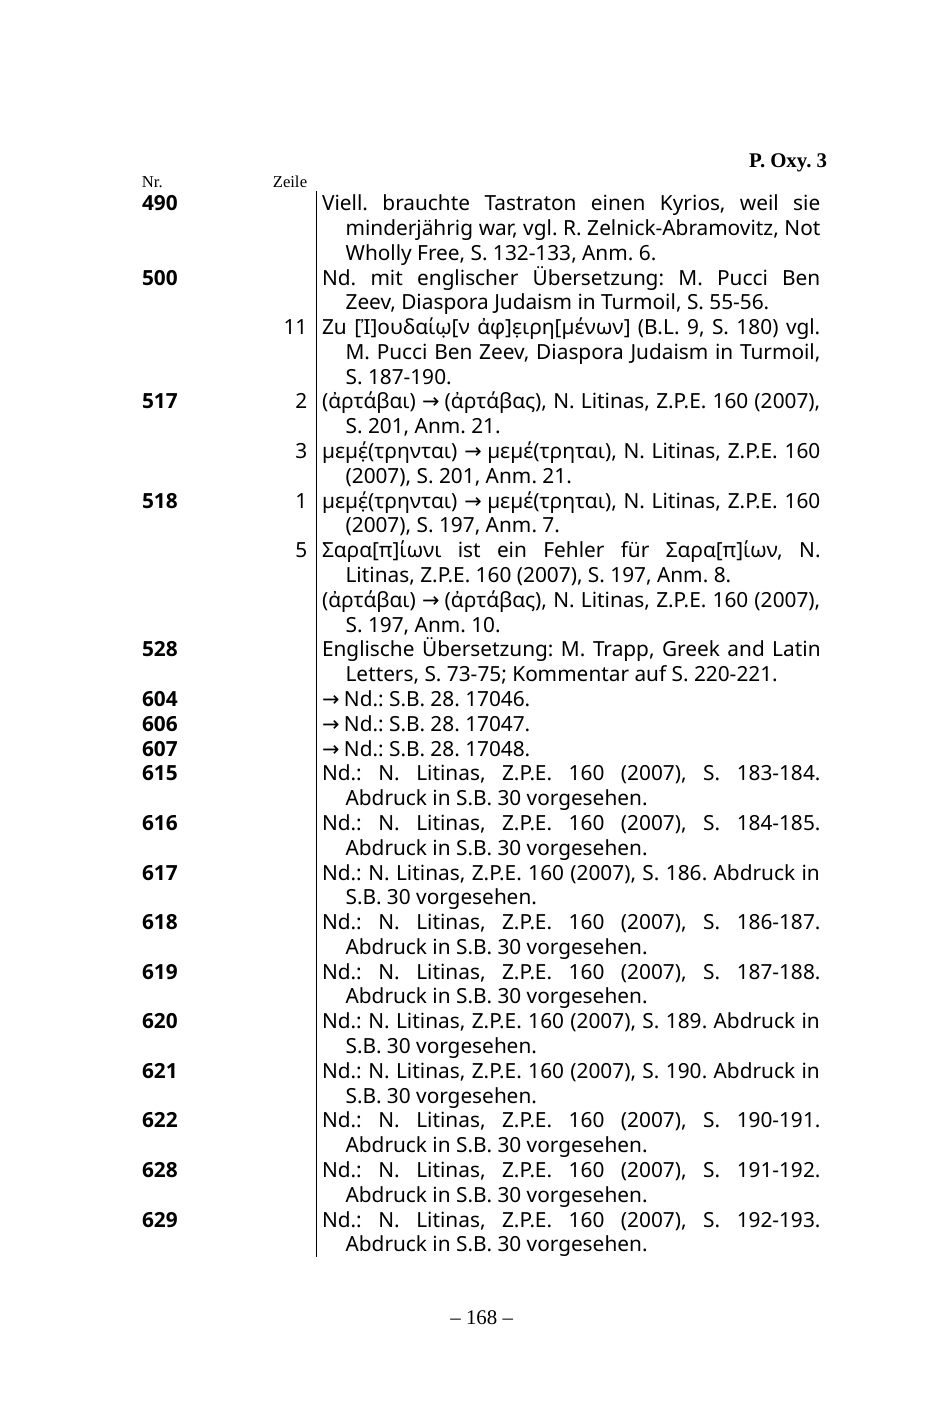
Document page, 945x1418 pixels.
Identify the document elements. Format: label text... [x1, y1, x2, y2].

table_cell Viell. brauchte Tastraton einen Kyrios, weil sie minderjährig war, vgl. R. Zelnick-Abramovitz, Not Wholly Free, S. 132-133, Anm. 6. [317, 191, 827, 265]
table_cell 606 [136, 711, 316, 736]
table_cell Nd.: N. Litinas, Z.P.E. 160 (2007), S. 186. Abdruck in S.B. 30 vorgesehen. [317, 860, 827, 910]
table_cell 11 [136, 315, 316, 389]
table_cell 518 [136, 488, 224, 538]
table_cell 620 [136, 1009, 316, 1058]
table_cell Σαρα[π]ίωνι ist ein Fehler für Σαρα[π]ίων, N. Litinas, Z.P.E. 160 (2007), S. 197, Anm. 8. [317, 538, 827, 587]
table_cell Nd.: N. Litinas, Z.P.E. 160 (2007), S. 187-188. Abdruck in S.B. 30 vorgesehen. [317, 959, 827, 1009]
table_cell 490 [136, 191, 316, 265]
table_cell 5 [136, 538, 316, 587]
table_cell 628 [136, 1158, 316, 1207]
table_cell → Nd.: S.B. 28. 17047. [317, 711, 827, 736]
table_cell Nd.: N. Litinas, Z.P.E. 160 (2007), S. 191-192. Abdruck in S.B. 30 vorgesehen. [317, 1158, 827, 1207]
table_cell 1 [224, 488, 316, 538]
table_cell Nd.: N. Litinas, Z.P.E. 160 (2007), S. 190. Abdruck in S.B. 30 vorgesehen. [317, 1059, 827, 1108]
table_cell [136, 588, 224, 637]
table_cell Nd.: N. Litinas, Z.P.E. 160 (2007), S. 183-184. Abdruck in S.B. 30 vorgesehen. [317, 761, 827, 811]
table_cell 619 [136, 959, 316, 1009]
table_cell Nd.: N. Litinas, Z.P.E. 160 (2007), S. 184-185. Abdruck in S.B. 30 vorgesehen. [317, 811, 827, 860]
table_cell 3 [136, 439, 316, 488]
table_cell [224, 588, 316, 637]
table_cell 629 [136, 1207, 316, 1257]
table_cell 617 [136, 860, 316, 910]
table_cell 2 [224, 389, 316, 439]
table_cell → Nd.: S.B. 28. 17046. [317, 687, 827, 711]
table_cell 500 [136, 265, 316, 315]
table_cell 528 [136, 637, 316, 687]
table_cell Zu [Ἰ]ουδαίω̣[ν ἀφ]ε̣ιρη[μένων] (B.L. 9, S. 180) vgl. M. Pucci Ben Zeev, Diaspora Judaism in Turmoil, S. 187-190. [317, 315, 827, 389]
table_cell μεμέ̣(τρηνται) → μεμέ(τρηται), N. Litinas, Z.P.E. 160 (2007), S. 201, Anm. 21. [317, 439, 827, 488]
table_cell Englische Übersetzung: M. Trapp, Greek and Latin Letters, S. 73-75; Kommentar auf S. 220-221. [317, 637, 827, 687]
table_cell 517 [136, 389, 224, 439]
table_cell 615 [136, 761, 316, 811]
table_cell 618 [136, 910, 316, 959]
table_cell → Nd.: S.B. 28. 17048. [317, 736, 827, 761]
table_cell 607 [136, 736, 316, 761]
table_cell 616 [136, 811, 316, 860]
table_cell Nd.: N. Litinas, Z.P.E. 160 (2007), S. 186-187. Abdruck in S.B. 30 vorgesehen. [317, 910, 827, 959]
table_cell (ἀρτάβαι) → (ἀρτάβας), N. Litinas, Z.P.E. 160 (2007), S. 197, Anm. 10. [317, 588, 827, 637]
table_cell 604 [136, 687, 316, 711]
table_cell (ἀρτάβαι) → (ἀρτάβας), N. Litinas, Z.P.E. 160 (2007), S. 201, Anm. 21. [317, 389, 827, 439]
table_cell μεμέ̣(τρηνται) → μεμέ(τρηται), N. Litinas, Z.P.E. 160 (2007), S. 197, Anm. 7. [317, 488, 827, 538]
table_cell Nd.: N. Litinas, Z.P.E. 160 (2007), S. 189. Abdruck in S.B. 30 vorgesehen. [317, 1009, 827, 1058]
table_cell Nd.: N. Litinas, Z.P.E. 160 (2007), S. 190-191. Abdruck in S.B. 30 vorgesehen. [317, 1108, 827, 1158]
table_cell Nd.: N. Litinas, Z.P.E. 160 (2007), S. 192-193. Abdruck in S.B. 30 vorgesehen. [317, 1207, 827, 1257]
table_cell 621 [136, 1059, 316, 1108]
table_cell Nd. mit englischer Übersetzung: M. Pucci Ben Zeev, Diaspora Judaism in Turmoil, S. 55-56. [317, 265, 827, 315]
table_cell 622 [136, 1108, 316, 1158]
